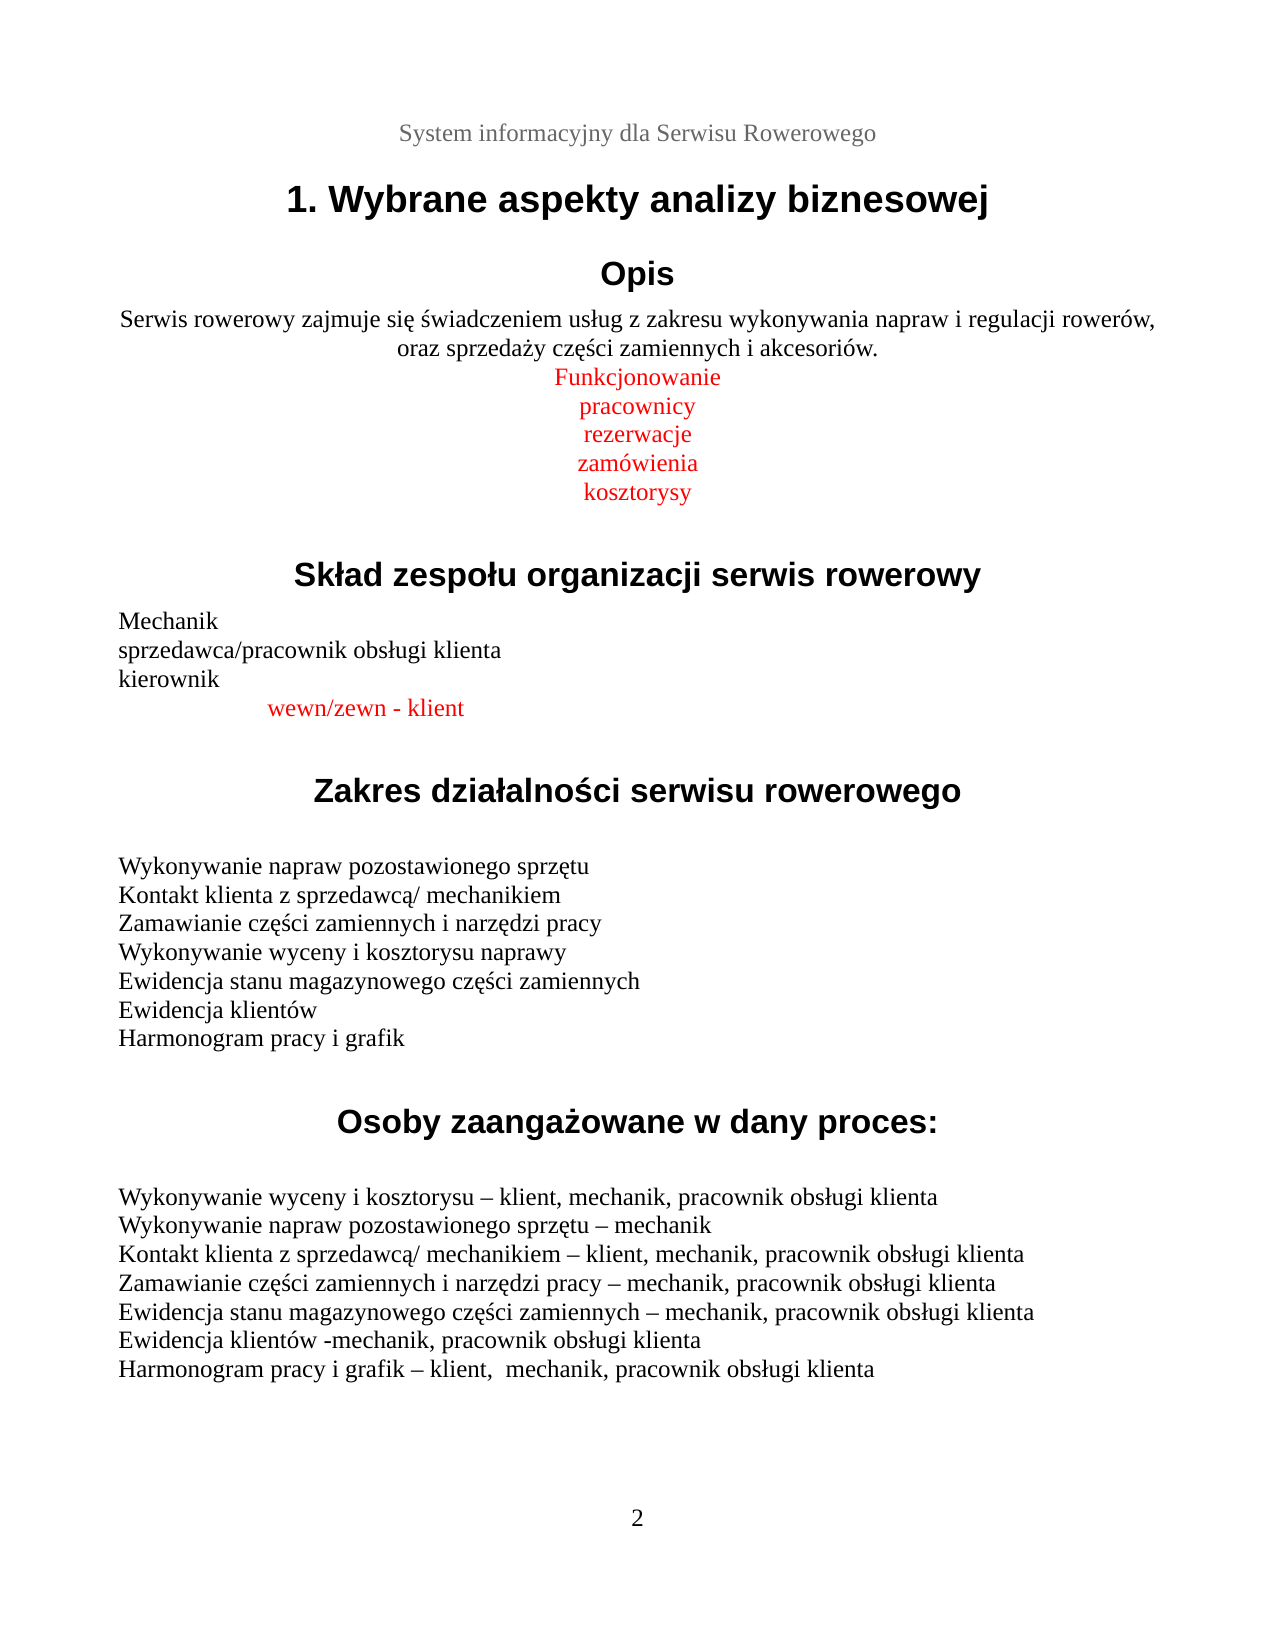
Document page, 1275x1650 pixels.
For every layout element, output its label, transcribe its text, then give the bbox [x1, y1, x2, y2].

text rezerwacje [118, 419, 1157, 448]
text Zamawianie części zamiennych i narzędzi pracy [118, 908, 1157, 937]
subtitle Zakres działalności serwisu rowerowego [118, 771, 1157, 810]
text Kontakt klienta z sprzedawcą/ mechanikiem – klient, mechanik, pracownik obsługi klienta [118, 1239, 1157, 1268]
text kierownik [118, 664, 1157, 693]
text Funkcjonowanie [118, 362, 1157, 391]
text Wykonywanie wyceny i kosztorysu naprawy [118, 937, 1157, 966]
text Mechanik [118, 606, 1157, 635]
text kosztorysy [118, 477, 1157, 506]
subtitle 1. Wybrane aspekty analizy biznesowej [118, 176, 1157, 220]
text Ewidencja stanu magazynowego części zamiennych – mechanik, pracownik obsługi klienta [118, 1297, 1157, 1325]
text Harmonogram pracy i grafik – klient, mechanik, pracownik obsługi klienta [118, 1354, 1157, 1383]
text Harmonogram pracy i grafik [118, 1023, 1157, 1052]
text Wykonywanie napraw pozostawionego sprzętu – mechanik [118, 1210, 1157, 1239]
text zamówienia [118, 448, 1157, 477]
text pracownicy [118, 391, 1157, 419]
text Ewidencja klientów -mechanik, pracownik obsługi klienta [118, 1325, 1157, 1354]
text Ewidencja klientów [118, 995, 1157, 1023]
text Zamawianie części zamiennych i narzędzi pracy – mechanik, pracownik obsługi klienta [118, 1268, 1157, 1297]
text Kontakt klienta z sprzedawcą/ mechanikiem [118, 880, 1157, 908]
text Wykonywanie napraw pozostawionego sprzętu [118, 851, 1157, 880]
text Serwis rowerowy zajmuje się świadczeniem usług z zakresu wykonywania napraw i regulacji rowerów, oraz sprzedaży części zamiennych i akcesoriów. [118, 304, 1157, 362]
text sprzedawca/pracownik obsługi klienta [118, 635, 1157, 664]
text Ewidencja stanu magazynowego części zamiennych [118, 966, 1157, 995]
text wewn/zewn - klient [267, 693, 1157, 721]
subtitle Opis [118, 253, 1157, 292]
text Wykonywanie wyceny i kosztorysu – klient, mechanik, pracownik obsługi klienta [118, 1182, 1157, 1210]
subtitle Osoby zaangażowane w dany proces: [118, 1102, 1157, 1140]
subtitle Skład zespołu organizacji serwis rowerowy [118, 555, 1157, 594]
